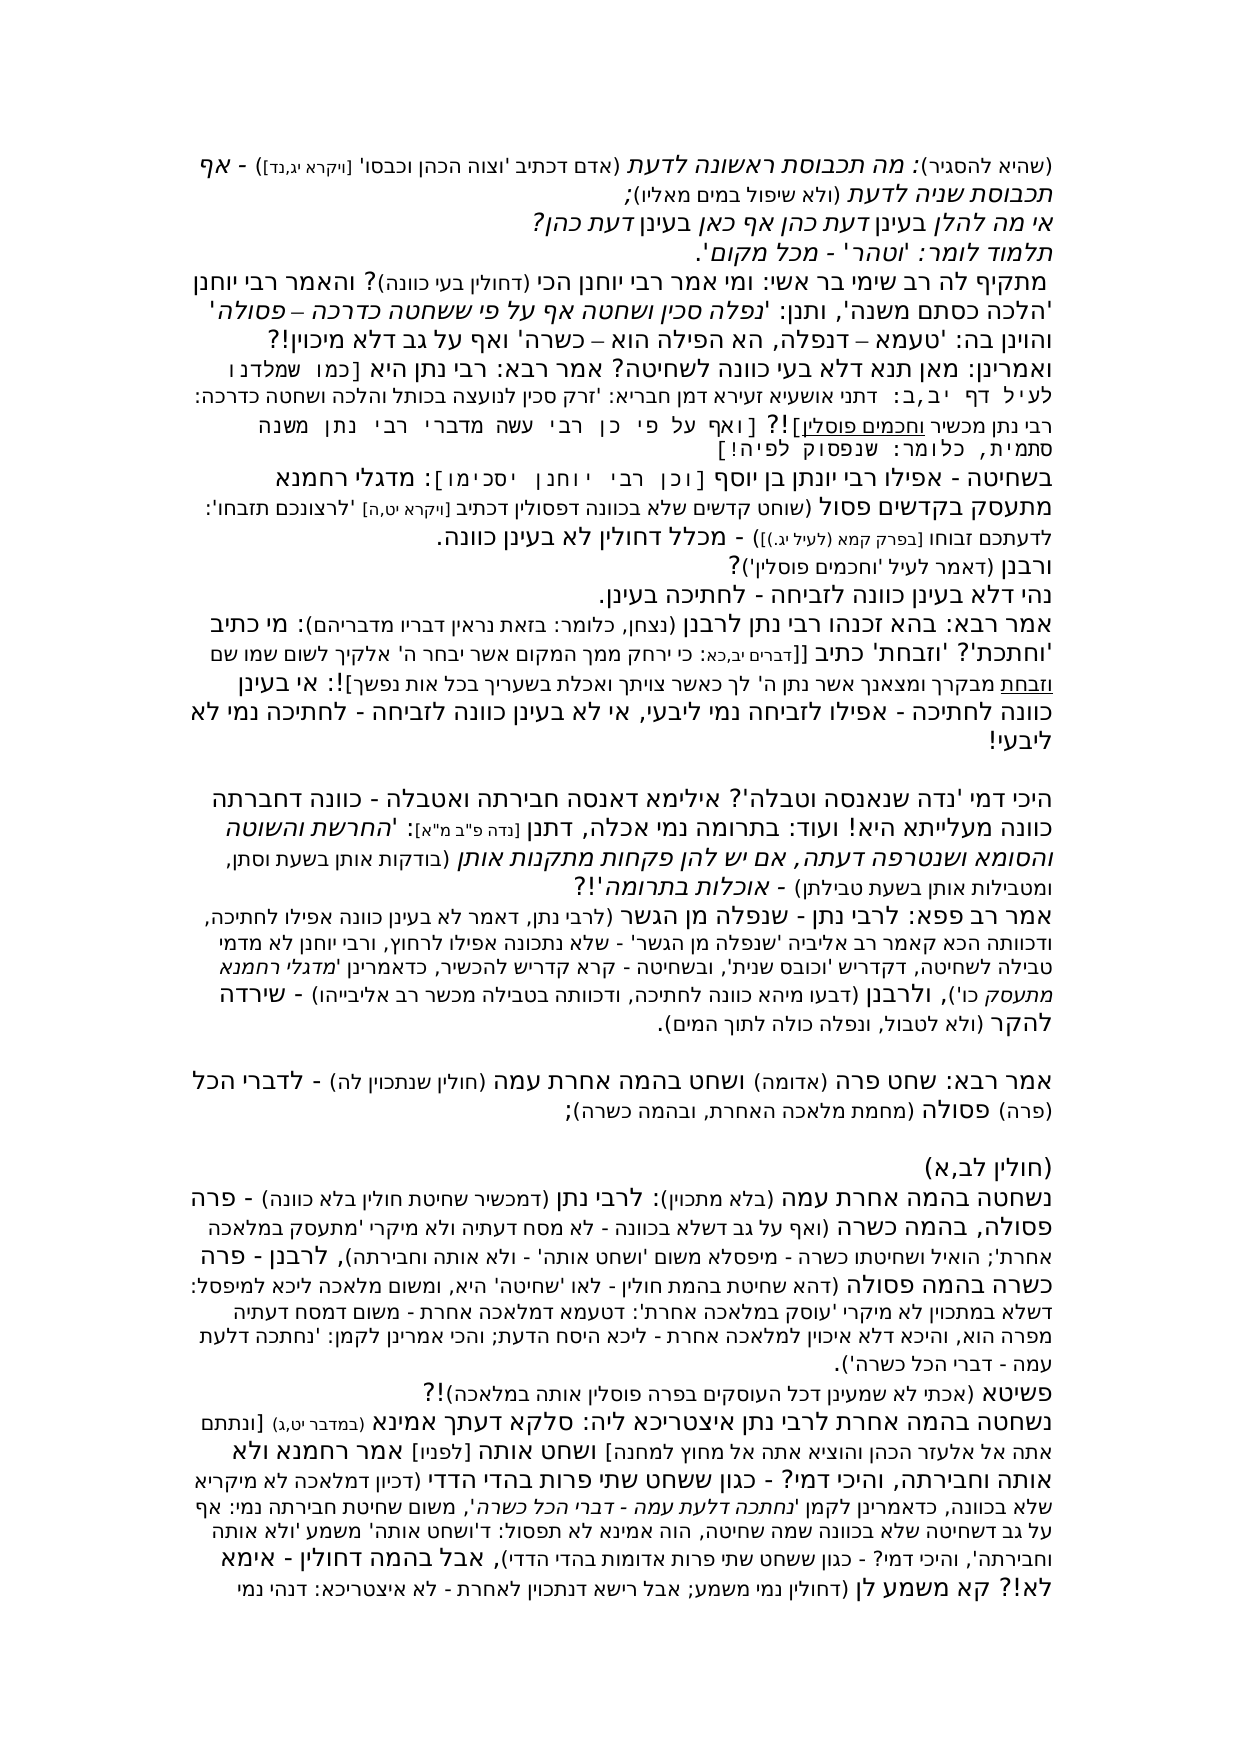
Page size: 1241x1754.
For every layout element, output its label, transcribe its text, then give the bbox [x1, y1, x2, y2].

text פשיטא (אכתי לא שמעינן דכל העוסקים בפרה פוסלין אותה במלאכה)!? [187, 1378, 1053, 1407]
text תלמוד לומר: 'וטהר' - מכל מקום'. [187, 238, 1053, 267]
text (חולין לב,א) [187, 1154, 1053, 1183]
text אמר רבא: בהא זכנהו רבי נתן לרבנן (נצחן, כלומר: בזאת נראין דבריו מדבריהם): מי כתיב 'וחתכת'? 'וזבחת' כתיב [[דברים יב,כא: כי ירחק ממך המקום אשר יבחר ה' אלקיך לשום שמו שם וזבחת מבקרך ומצאנך אשר נתן ה' לך כאשר צויתך ואכלת בשעריך בכל אות נפשך]!: אי בעינן כוונה לחתיכה - אפילו לזביחה נמי ליבעי, אי לא בעינן כוונה לזביחה - לחתיכה נמי לא ליבעי! [187, 609, 1053, 756]
text (שהיא להסגיר): מה תכבוסת ראשונה לדעת (אדם דכתיב 'וצוה הכהן וכבסו' [ויקרא יג,נד]) - אף תכבוסת שניה לדעת (ולא שיפול במים מאליו); [187, 150, 1053, 208]
text נהי דלא בעינן כוונה לזביחה - לחתיכה בעינן. [187, 580, 1053, 609]
text מתקיף לה רב שימי בר אשי: ומי אמר רבי יוחנן הכי (דחולין בעי כוונה)? והאמר רבי יוחנן 'הלכה כסתם משנה', ותנן: 'נפלה סכין ושחטה אף על פי ששחטה כדרכה – פסולה' והוינן בה: 'טעמא – דנפלה, הא הפילה הוא – כשרה' ואף על גב דלא מיכוין!? ואמרינן: מאן תנא דלא בעי כוונה לשחיטה? אמר רבא: רבי נתן היא [כמו שמלדנו לעיל דף יב,ב: דתני אושעיא זעירא דמן חבריא: 'זרק סכין לנועצה בכותל והלכה ושחטה כדרכה: רבי נתן מכשיר וחכמים פוסלין]!? [ואף על פי כן רבי עשה מדברי רבי נתן משנה סתמית, כלומר: שנפסוק לפיה!] [187, 267, 1053, 463]
text אמר רבא: שחט פרה (אדומה) ושחט בהמה אחרת עמה (חולין שנתכוין לה) - לדברי הכל (פרה) פסולה (מחמת מלאכה האחרת, ובהמה כשרה); [187, 1066, 1053, 1125]
text נשחטה בהמה אחרת לרבי נתן איצטריכא ליה: סלקא דעתך אמינא (במדבר יט,ג) [ונתתם אתה אל אלעזר הכהן והוציא אתה אל מחוץ למחנה] ושחט אותה [לפניו] אמר רחמנא ולא אותה וחבירתה, והיכי דמי? - כגון ששחט שתי פרות בהדי הדדי (דכיון דמלאכה לא מיקריא שלא בכוונה, כדאמרינן לקמן 'נחתכה דלעת עמה - דברי הכל כשרה', משום שחיטת חבירתה נמי: אף על גב דשחיטה שלא בכוונה שמה שחיטה, הוה אמינא לא תפסול: ד'ושחט אותה' משמע 'ולא אותה וחבירתה', והיכי דמי? - כגון ששחט שתי פרות אדומות בהדי הדדי), אבל בהמה דחולין - אימא לא!? קא משמע לן (דחולין נמי משמע; אבל רישא דנתכוין לאחרת - לא איצטריכא: דנהי נמי [187, 1407, 1053, 1602]
text נשחטה בהמה אחרת עמה (בלא מתכוין): לרבי נתן (דמכשיר שחיטת חולין בלא כוונה) - פרה פסולה, בהמה כשרה (ואף על גב דשלא בכוונה - לא מסח דעתיה ולא מיקרי 'מתעסק במלאכה אחרת'; הואיל ושחיטתו כשרה - מיפסלא משום 'ושחט אותה' - ולא אותה וחבירתה), לרבנן - פרה כשרה בהמה פסולה (דהא שחיטת בהמת חולין - לאו 'שחיטה' היא, ומשום מלאכה ליכא למיפסל: דשלא במתכוין לא מיקרי 'עוסק במלאכה אחרת': דטעמא דמלאכה אחרת - משום דמסח דעתיה מפרה הוא, והיכא דלא איכוין למלאכה אחרת - ליכא היסח הדעת; והכי אמרינן לקמן: 'נחתכה דלעת עמה - דברי הכל כשרה'). [187, 1183, 1053, 1378]
text אמר רב פפא: לרבי נתן - שנפלה מן הגשר (לרבי נתן, דאמר לא בעינן כוונה אפילו לחתיכה, ודכוותה הכא קאמר רב אליביה 'שנפלה מן הגשר' - שלא נתכונה אפילו לרחוץ, ורבי יוחנן לא מדמי טבילה לשחיטה, דקדריש 'וכובס שנית', ובשחיטה - קרא קדריש להכשיר, כדאמרינן 'מדגלי רחמנא מתעסק כו'), ולרבנן (דבעו מיהא כוונה לחתיכה, ודכוותה בטבילה מכשר רב אליבייהו) - שירדה להקר (ולא לטבול, ונפלה כולה לתוך המים). [187, 901, 1053, 1038]
text בשחיטה - אפילו רבי יונתן בן יוסף [וכן רבי יוחנן יסכימו]: מדגלי רחמנא מתעסק בקדשים פסול (שוחט קדשים שלא בכוונה דפסולין דכתיב [ויקרא יט,ה] 'לרצונכם תזבחו': לדעתכם זבוחו [בפרק קמא (לעיל יג.)]) - מכלל דחולין לא בעינן כוונה. [187, 463, 1053, 551]
text היכי דמי 'נדה שנאנסה וטבלה'? אילימא דאנסה חבירתה ואטבלה - כוונה דחברתה כוונה מעלייתא היא! ועוד: בתרומה נמי אכלה, דתנן [נדה פ"ב מ"א]: 'החרשת והשוטה והסומא ושנטרפה דעתה, אם יש להן פקחות מתקנות אותן (בודקות אותן בשעת וסתן, ומטבילות אותן בשעת טבילתן) - אוכלות בתרומה'!? [187, 784, 1053, 901]
text אי מה להלן בעינן דעת כהן אף כאן בעינן דעת כהן? [187, 208, 1053, 238]
text ורבנן (דאמר לעיל 'וחכמים פוסלין')? [187, 551, 1053, 580]
